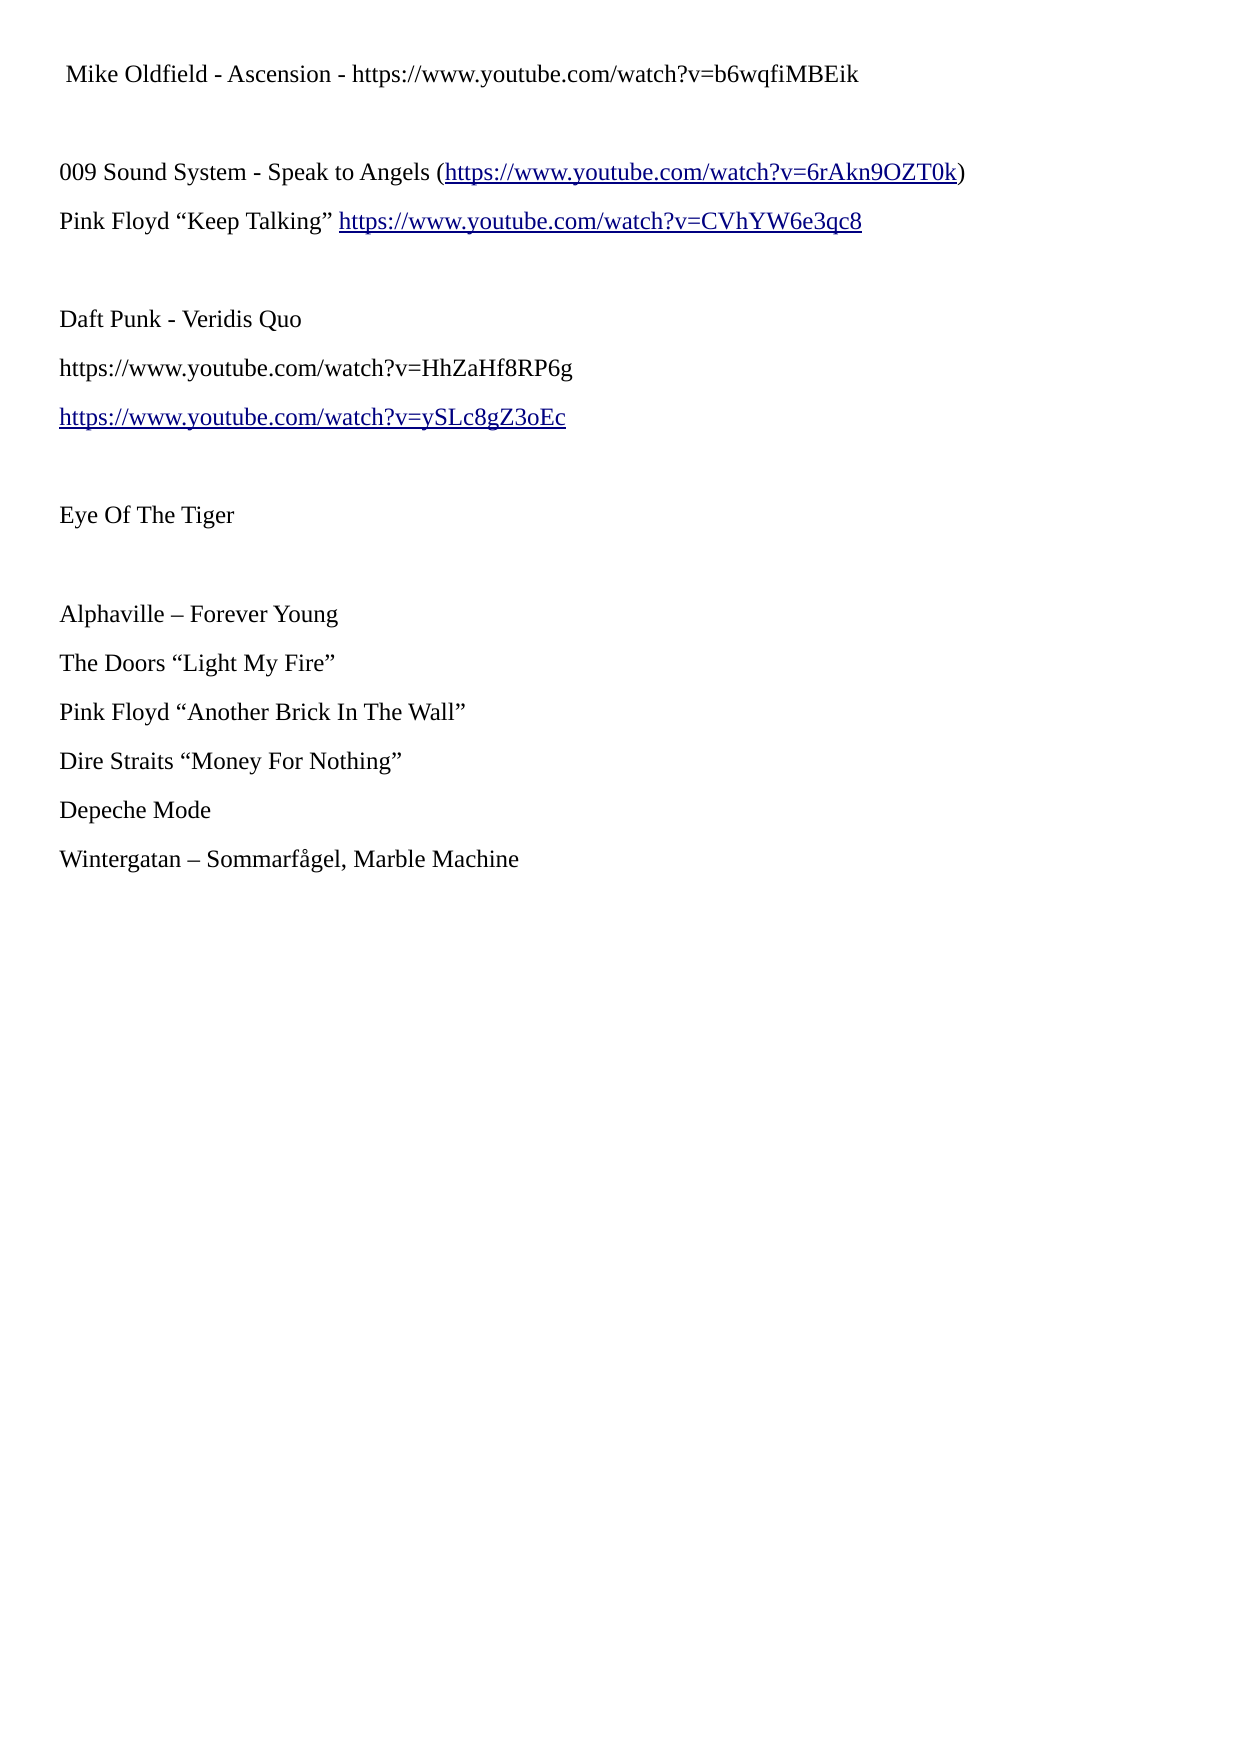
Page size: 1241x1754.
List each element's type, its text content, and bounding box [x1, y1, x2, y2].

text Daft Punk - Veridis Quo [59, 304, 1181, 333]
text Mike Oldfield - Ascension - https://www.youtube.com/watch?v=b6wqfiMBEik [59, 59, 1181, 88]
text Pink Floyd “Another Brick In The Wall” [59, 697, 1181, 726]
text Depeche Mode [59, 795, 1181, 824]
text 009 Sound System - Speak to Angels (https://www.youtube.com/watch?v=6rAkn9OZT0k) [59, 157, 1181, 186]
text Alphaville – Forever Young [59, 599, 1181, 627]
text Eye Of The Tiger [59, 501, 1181, 529]
text The Doors “Light My Fire” [59, 648, 1181, 677]
text Wintergatan – Sommarfågel, Marble Machine [59, 844, 1181, 873]
text https://www.youtube.com/watch?v=ySLc8gZ3oEc [59, 402, 1181, 431]
text https://www.youtube.com/watch?v=HhZaHf8RP6g [59, 353, 1181, 382]
text Dire Straits “Money For Nothing” [59, 746, 1181, 775]
text Pink Floyd “Keep Talking” https://www.youtube.com/watch?v=CVhYW6e3qc8 [59, 206, 1181, 235]
